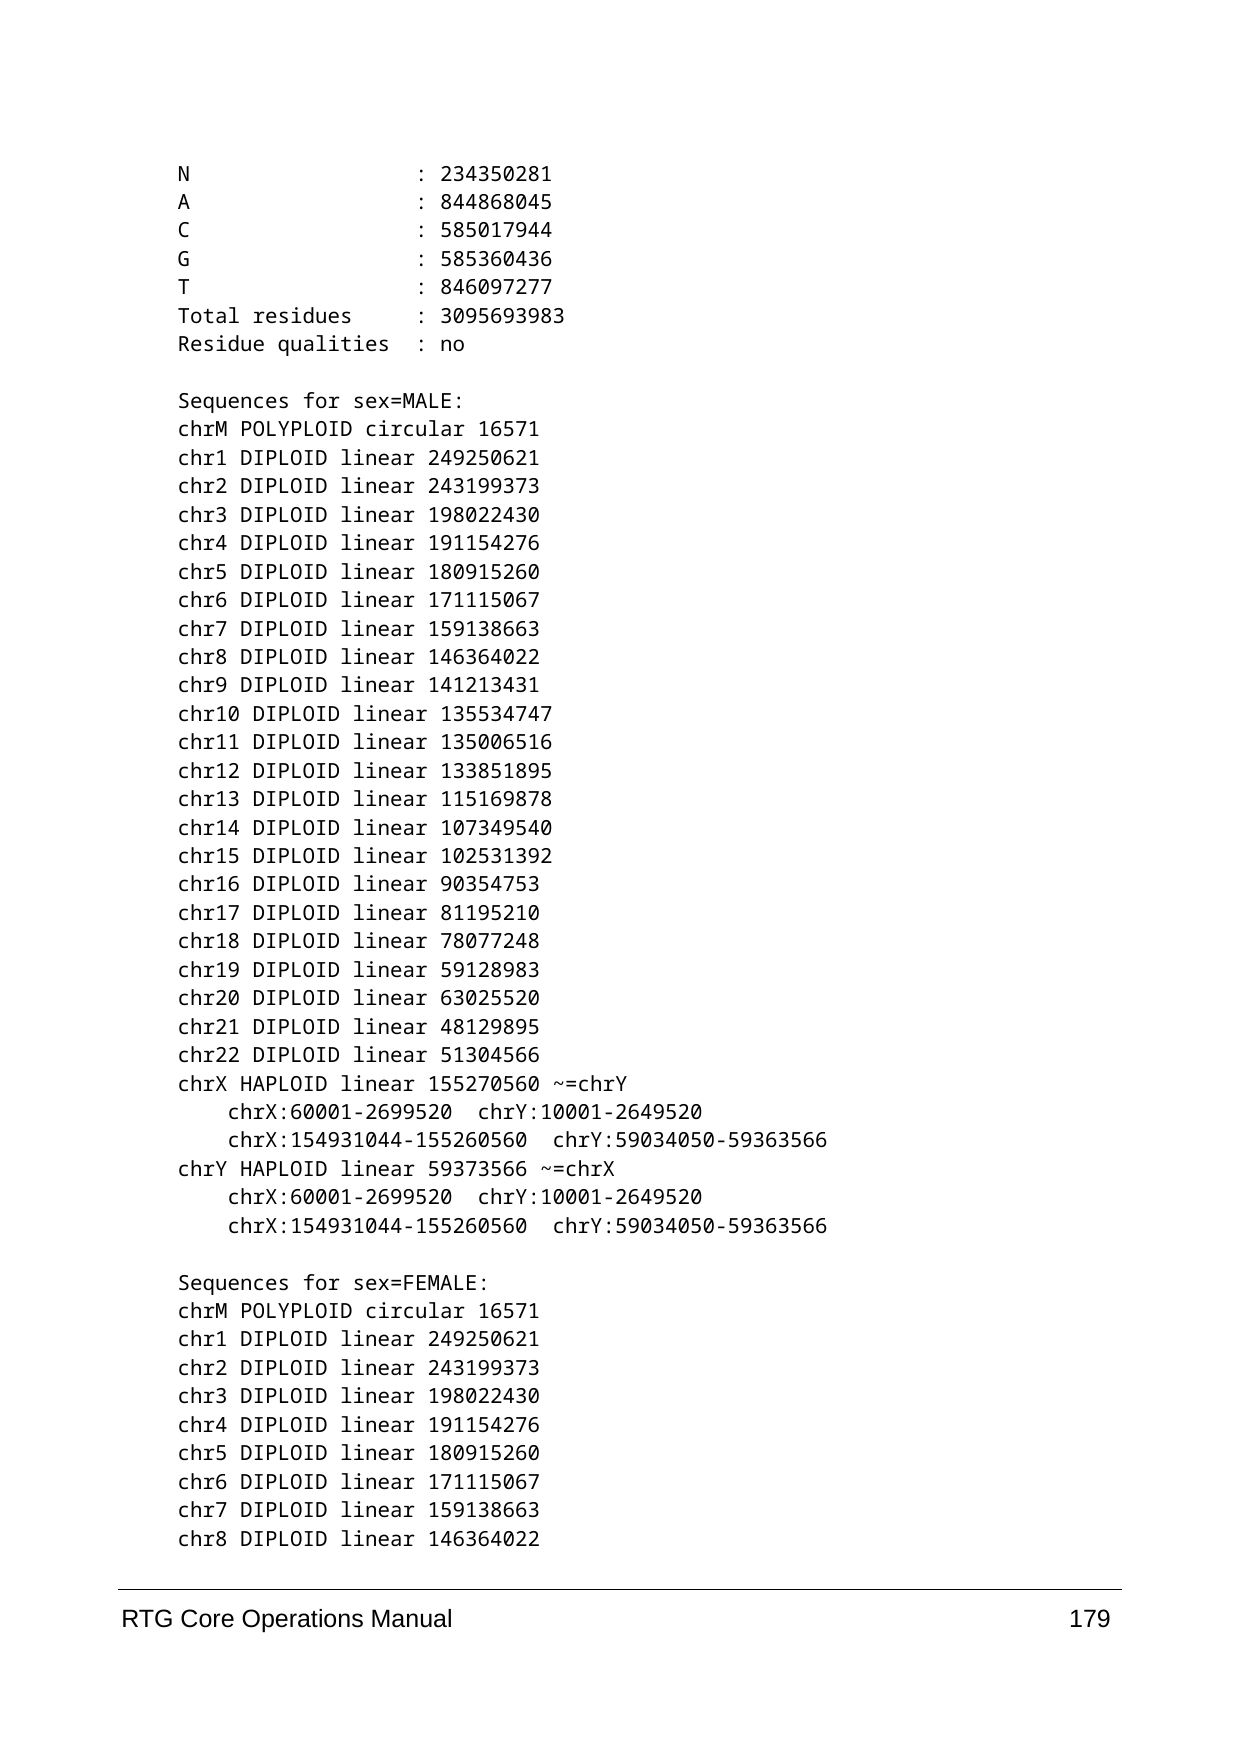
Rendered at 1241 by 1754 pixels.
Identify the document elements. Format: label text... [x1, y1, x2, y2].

text chr4 DIPLOID linear 191154276 [177, 1410, 1122, 1438]
text chr16 DIPLOID linear 90354753 [177, 869, 1122, 898]
text chrX:60001-2699520 chrY:10001-2649520 [177, 1097, 1122, 1126]
text chr5 DIPLOID linear 180915260 [177, 557, 1122, 585]
text chr13 DIPLOID linear 115169878 [177, 784, 1122, 813]
text T : 846097277 [177, 272, 1122, 301]
text Total residues : 3095693983 [177, 301, 1122, 329]
text chr2 DIPLOID linear 243199373 [177, 1353, 1122, 1381]
text chr11 DIPLOID linear 135006516 [177, 727, 1122, 756]
text chr3 DIPLOID linear 198022430 [177, 1381, 1122, 1410]
text chrX:154931044-155260560 chrY:59034050-59363566 [177, 1211, 1122, 1239]
text chr5 DIPLOID linear 180915260 [177, 1438, 1122, 1467]
text chr22 DIPLOID linear 51304566 [177, 1040, 1122, 1069]
text G : 585360436 [177, 244, 1122, 272]
text chr14 DIPLOID linear 107349540 [177, 813, 1122, 841]
text chrX HAPLOID linear 155270560 ~=chrY [177, 1069, 1122, 1097]
text chr17 DIPLOID linear 81195210 [177, 898, 1122, 926]
text A : 844868045 [177, 187, 1122, 216]
text chr10 DIPLOID linear 135534747 [177, 699, 1122, 727]
text chr20 DIPLOID linear 63025520 [177, 983, 1122, 1012]
text chrX:154931044-155260560 chrY:59034050-59363566 [177, 1126, 1122, 1154]
text chr6 DIPLOID linear 171115067 [177, 1467, 1122, 1495]
text chr7 DIPLOID linear 159138663 [177, 614, 1122, 642]
text chr1 DIPLOID linear 249250621 [177, 443, 1122, 471]
text chrM POLYPLOID circular 16571 [177, 414, 1122, 443]
text chr6 DIPLOID linear 171115067 [177, 585, 1122, 614]
text chr4 DIPLOID linear 191154276 [177, 528, 1122, 557]
text Sequences for sex=MALE: [177, 386, 1122, 414]
text chr18 DIPLOID linear 78077248 [177, 926, 1122, 955]
text chrX:60001-2699520 chrY:10001-2649520 [177, 1182, 1122, 1211]
text Residue qualities : no [177, 329, 1122, 358]
text chr8 DIPLOID linear 146364022 [177, 1524, 1122, 1552]
text chr12 DIPLOID linear 133851895 [177, 756, 1122, 784]
text C : 585017944 [177, 216, 1122, 244]
text chrM POLYPLOID circular 16571 [177, 1296, 1122, 1324]
text chr8 DIPLOID linear 146364022 [177, 642, 1122, 671]
text chr19 DIPLOID linear 59128983 [177, 955, 1122, 983]
text N : 234350281 [177, 159, 1122, 187]
text chr3 DIPLOID linear 198022430 [177, 500, 1122, 528]
text chr1 DIPLOID linear 249250621 [177, 1324, 1122, 1353]
text chr15 DIPLOID linear 102531392 [177, 841, 1122, 869]
text chr7 DIPLOID linear 159138663 [177, 1495, 1122, 1524]
text chrY HAPLOID linear 59373566 ~=chrX [177, 1154, 1122, 1182]
text chr2 DIPLOID linear 243199373 [177, 471, 1122, 500]
text Sequences for sex=FEMALE: [177, 1268, 1122, 1296]
text chr9 DIPLOID linear 141213431 [177, 671, 1122, 699]
text chr21 DIPLOID linear 48129895 [177, 1012, 1122, 1040]
